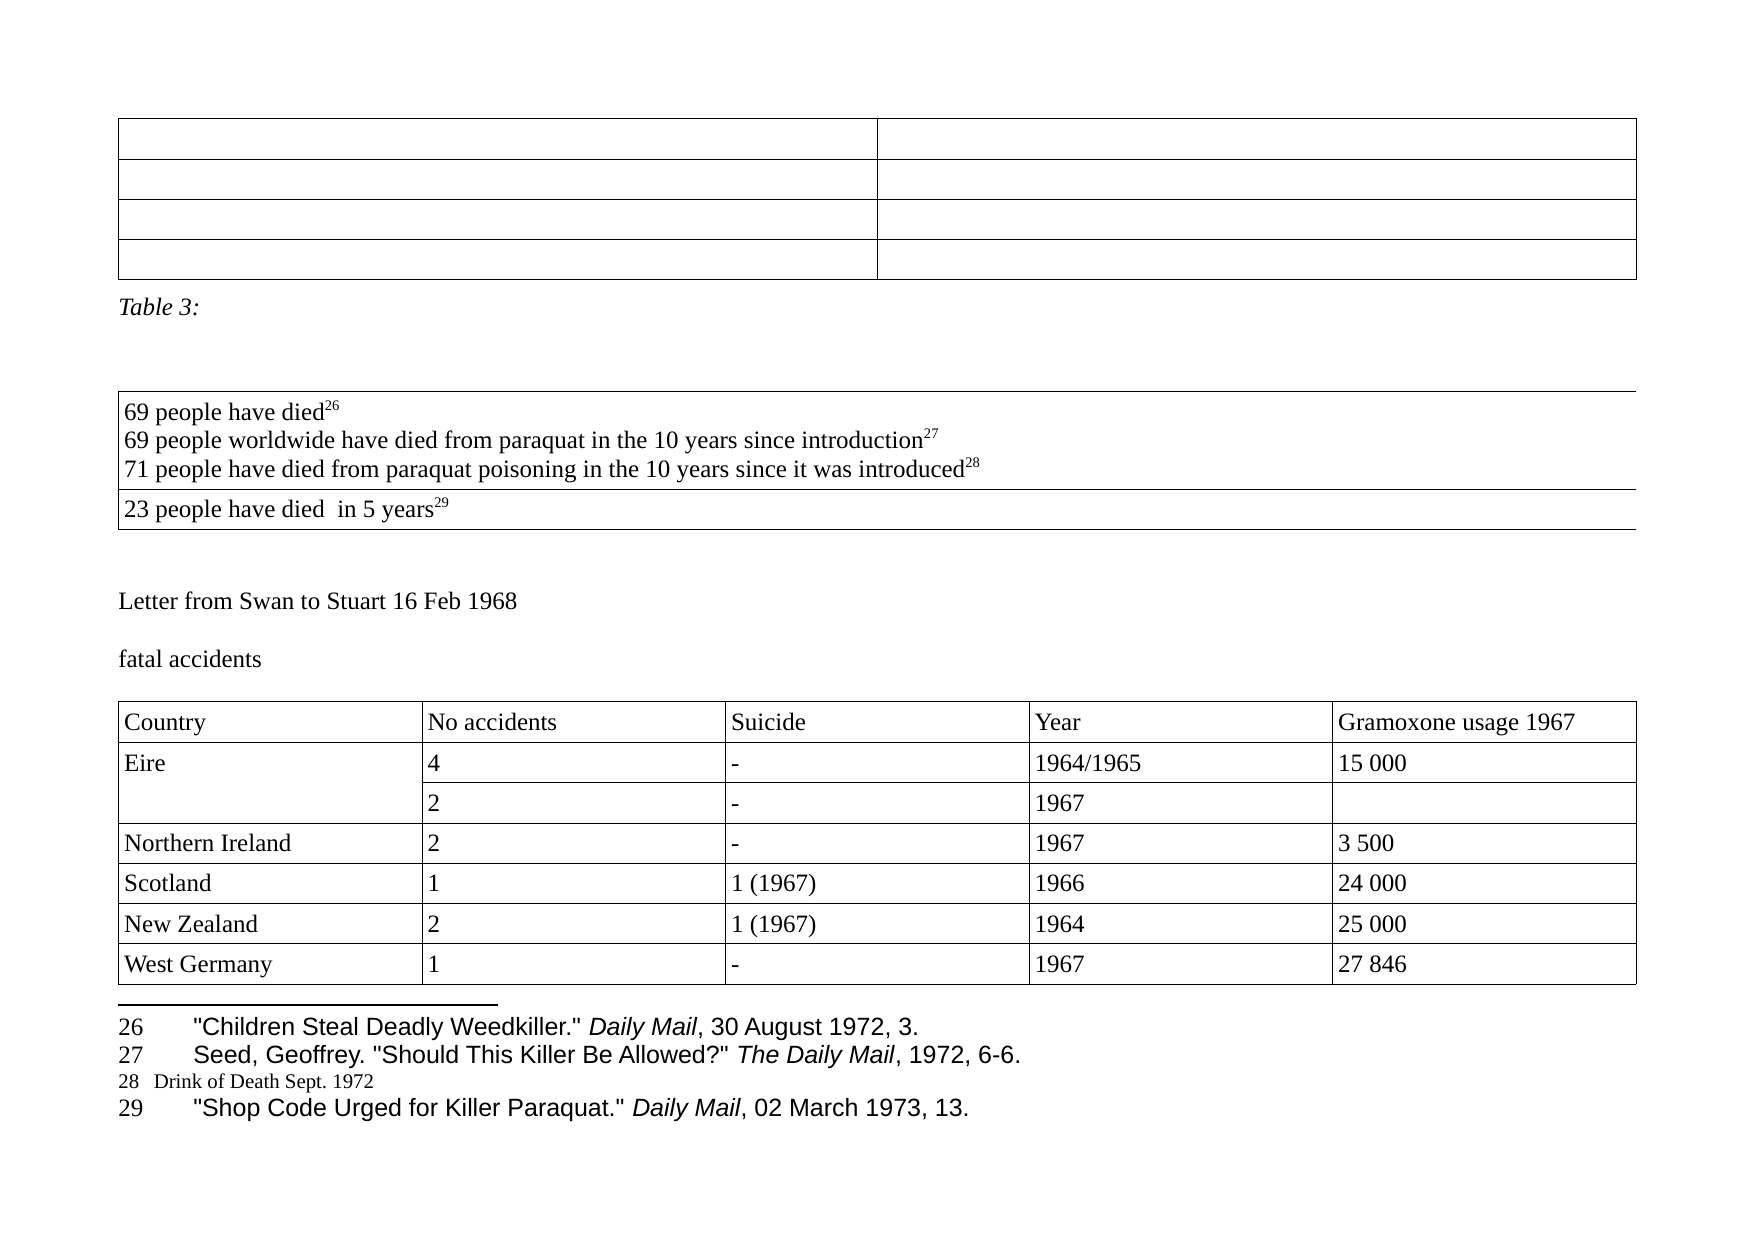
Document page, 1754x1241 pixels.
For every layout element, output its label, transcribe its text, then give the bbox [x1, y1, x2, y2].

table_cell 25 000 [1333, 904, 1636, 943]
table_cell 3 500 [1333, 824, 1636, 863]
table_cell [119, 200, 877, 239]
table_cell 27 846 [1333, 944, 1636, 984]
table_cell 15 000 [1333, 743, 1636, 782]
table_cell - [726, 944, 1029, 984]
table_cell [119, 160, 877, 199]
table_cell - [726, 783, 1029, 822]
table_header Country [119, 702, 422, 742]
table_cell [119, 119, 877, 158]
table_cell - [726, 824, 1029, 863]
table_cell Eire [119, 743, 422, 822]
table_cell 1966 [1030, 864, 1332, 903]
table_cell 1 [423, 864, 725, 903]
table_cell 1967 [1030, 944, 1332, 984]
table_cell 4 [423, 743, 725, 782]
table_cell 1967 [1030, 783, 1332, 822]
table_cell West Germany [119, 944, 422, 984]
table_cell 23 people have died in 5 years [119, 490, 1636, 529]
table_cell 1967 [1030, 824, 1332, 863]
text fatal accidents [118, 644, 1636, 673]
text Table 3: [118, 292, 1636, 321]
table_header Year [1030, 702, 1332, 742]
table_cell 2 [423, 783, 725, 822]
table_cell [1333, 783, 1636, 822]
table_cell Scotland [119, 864, 422, 903]
table_cell [878, 200, 1636, 239]
table_cell 24 000 [1333, 864, 1636, 903]
table_cell - [726, 743, 1029, 782]
text Letter from Swan to Stuart 16 Feb 1968 [118, 586, 1636, 615]
table_cell [878, 160, 1636, 199]
table_cell Northern Ireland [119, 824, 422, 863]
table_cell [878, 119, 1636, 158]
table_header Gramoxone usage 1967 [1333, 702, 1636, 742]
table_cell [119, 240, 877, 279]
table_cell 1964/1965 [1030, 743, 1332, 782]
table_header No accidents [423, 702, 725, 742]
table_cell 1 (1967) [726, 864, 1029, 903]
table_cell New Zealand [119, 904, 422, 943]
table_cell [878, 240, 1636, 279]
table_header 69 people have died 69 people worldwide have died from paraquat in the 10 years since introduction 71 people have died from paraquat poisoning in the 10 years since it was introduced [119, 392, 1636, 488]
table_cell 2 [423, 824, 725, 863]
table_cell 1 (1967) [726, 904, 1029, 943]
table_cell 1 [423, 944, 725, 984]
table_cell 1964 [1030, 904, 1332, 943]
table_header Suicide [726, 702, 1029, 742]
table_cell 2 [423, 904, 725, 943]
